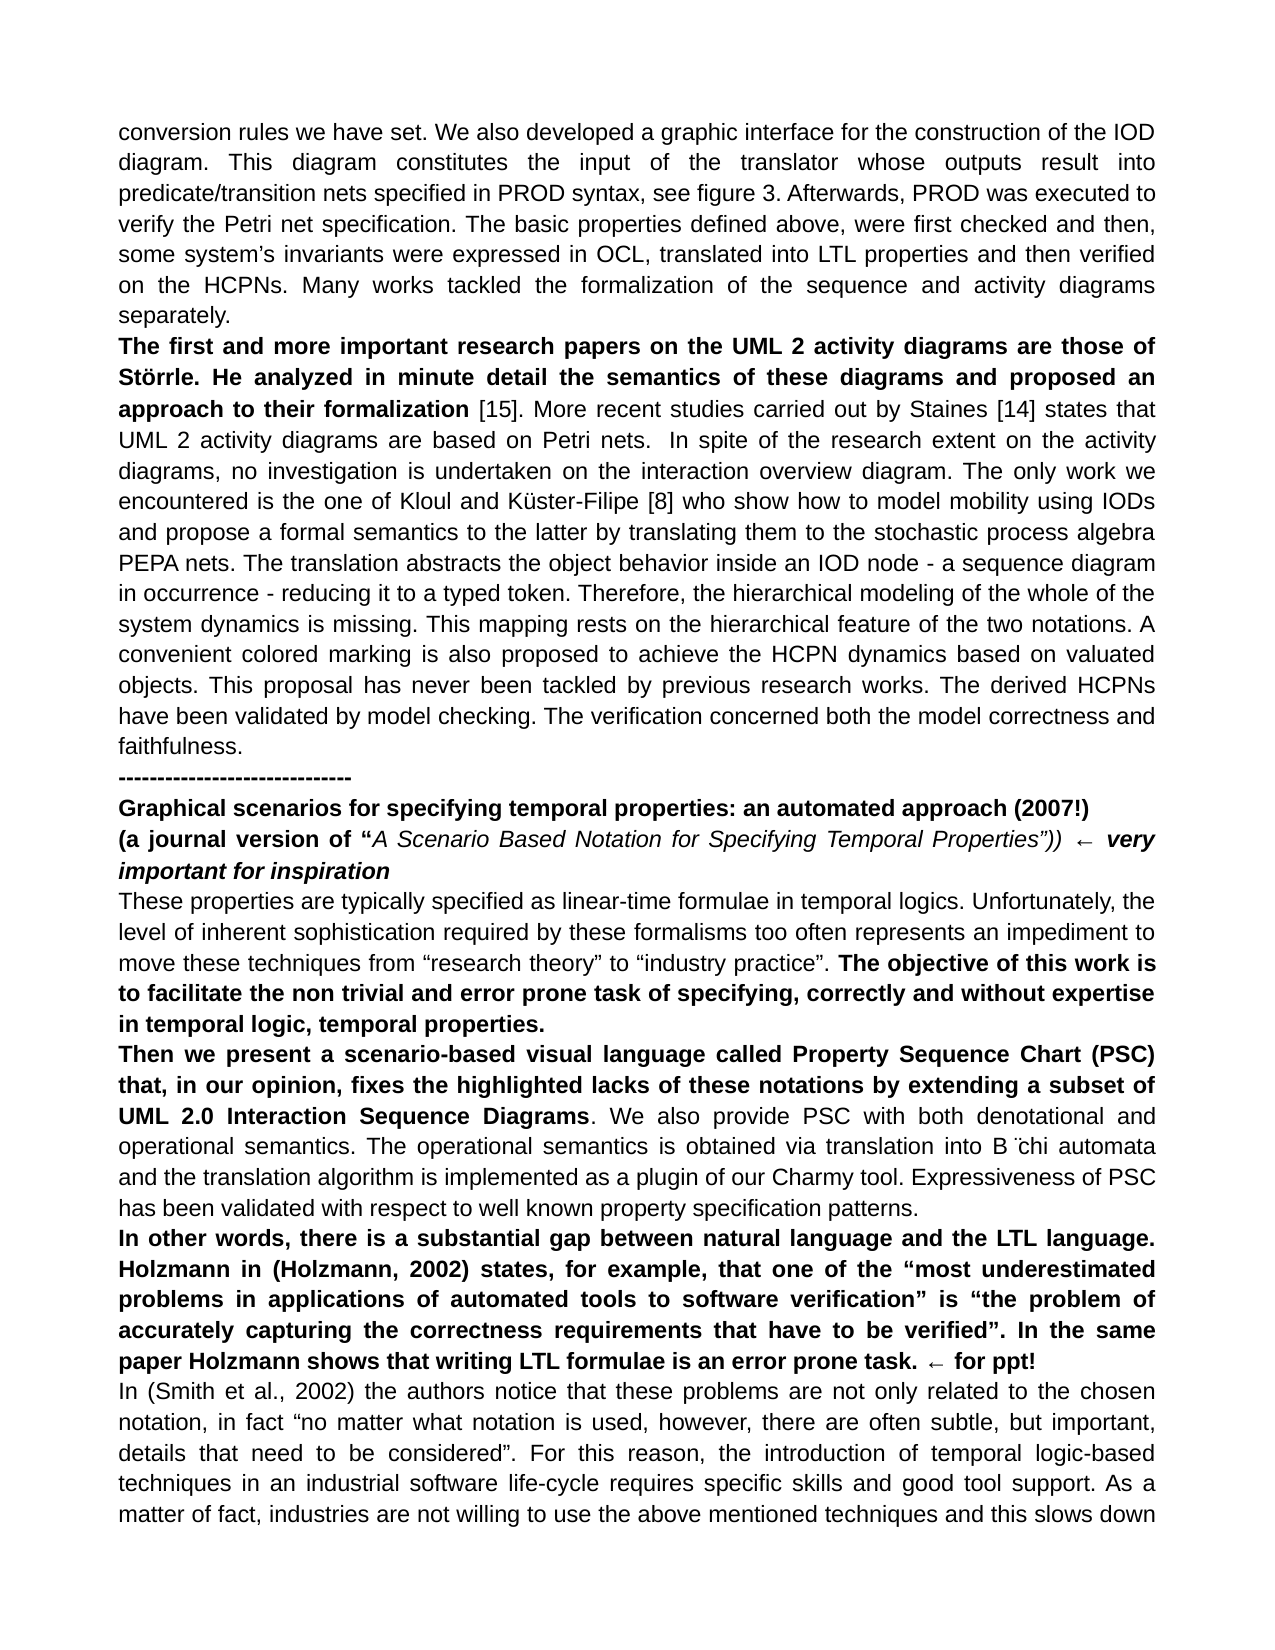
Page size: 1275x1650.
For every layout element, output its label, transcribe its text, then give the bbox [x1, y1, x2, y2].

text (a journal version of “A Scenario Based Notation for Specifying Temporal Properties”)) ← very important for inspiration [118, 824, 1157, 884]
text In (Smith et al., 2002) the authors notice that these problems are not only related to the chosen notation, in fact “no matter what notation is used, however, there are often subtle, but important, details that need to be considered”. For this reason, the introduction of temporal logic-based techniques in an industrial software life-cycle requires specific skills and good tool support. As a matter of fact, industries are not willing to use the above mentioned techniques and this slows down [118, 1378, 1157, 1527]
text ------------------------------ [118, 763, 1157, 790]
text Then we present a scenario-based visual language called Property Sequence Chart (PSC) that, in our opinion, fixes the highlighted lacks of these notations by extending a subset of UML 2.0 Interaction Sequence Diagrams. We also provide PSC with both denotational and operational semantics. The operational semantics is obtained via translation into B ̈chi automata and the translation algorithm is implemented as a plugin of our Charmy tool. Expressiveness of PSC has been validated with respect to well known property specification patterns. [118, 1041, 1157, 1221]
text The first and more important research papers on the UML 2 activity diagrams are those of Störrle. He analyzed in minute detail the semantics of these diagrams and proposed an approach to their formalization [15]. More recent studies carried out by Staines [14] states that UML 2 activity diagrams are based on Petri nets. In spite of the research extent on the activity diagrams, no investigation is undertaken on the interaction overview diagram. The only work we encountered is the one of Kloul and Küster-Filipe [8] who show how to model mobility using IODs and propose a formal semantics to the latter by translating them to the stochastic process algebra PEPA nets. The translation abstracts the object behavior inside an IOD node - a sequence diagram in occurrence - reducing it to a typed token. Therefore, the hierarchical modeling of the whole of the system dynamics is missing. This mapping rests on the hierarchical feature of the two notations. A convenient colored marking is also proposed to achieve the HCPN dynamics based on valuated objects. This proposal has never been tackled by previous research works. The derived HCPNs have been validated by model checking. The verification concerned both the model correctness and faithfulness. [118, 332, 1157, 759]
text In other words, there is a substantial gap between natural language and the LTL language. Holzmann in (Holzmann, 2002) states, for example, that one of the “most underestimated problems in applications of automated tools to software verification” is “the problem of accurately capturing the correctness requirements that have to be verified”. In the same paper Holzmann shows that writing LTL formulae is an error prone task. ← for ppt! [118, 1224, 1157, 1374]
text conversion rules we have set. We also developed a graphic interface for the construction of the IOD diagram. This diagram constitutes the input of the translator whose outputs result into predicate/transition nets specified in PROD syntax, see figure 3. Afterwards, PROD was executed to verify the Petri net specification. The basic properties defined above, were first checked and then, some system’s invariants were expressed in OCL, translated into LTL properties and then verified on the HCPNs. Many works tackled the formalization of the sequence and activity diagrams separately. [118, 118, 1157, 329]
text These properties are typically specified as linear-time formulae in temporal logics. Unfortunately, the level of inherent sophistication required by these formalisms too often represents an impediment to move these techniques from “research theory” to “industry practice”. The objective of this work is to facilitate the non trivial and error prone task of specifying, correctly and without expertise in temporal logic, temporal properties. [118, 888, 1157, 1037]
text Graphical scenarios for specifying temporal properties: an automated approach (2007!) [118, 794, 1157, 821]
